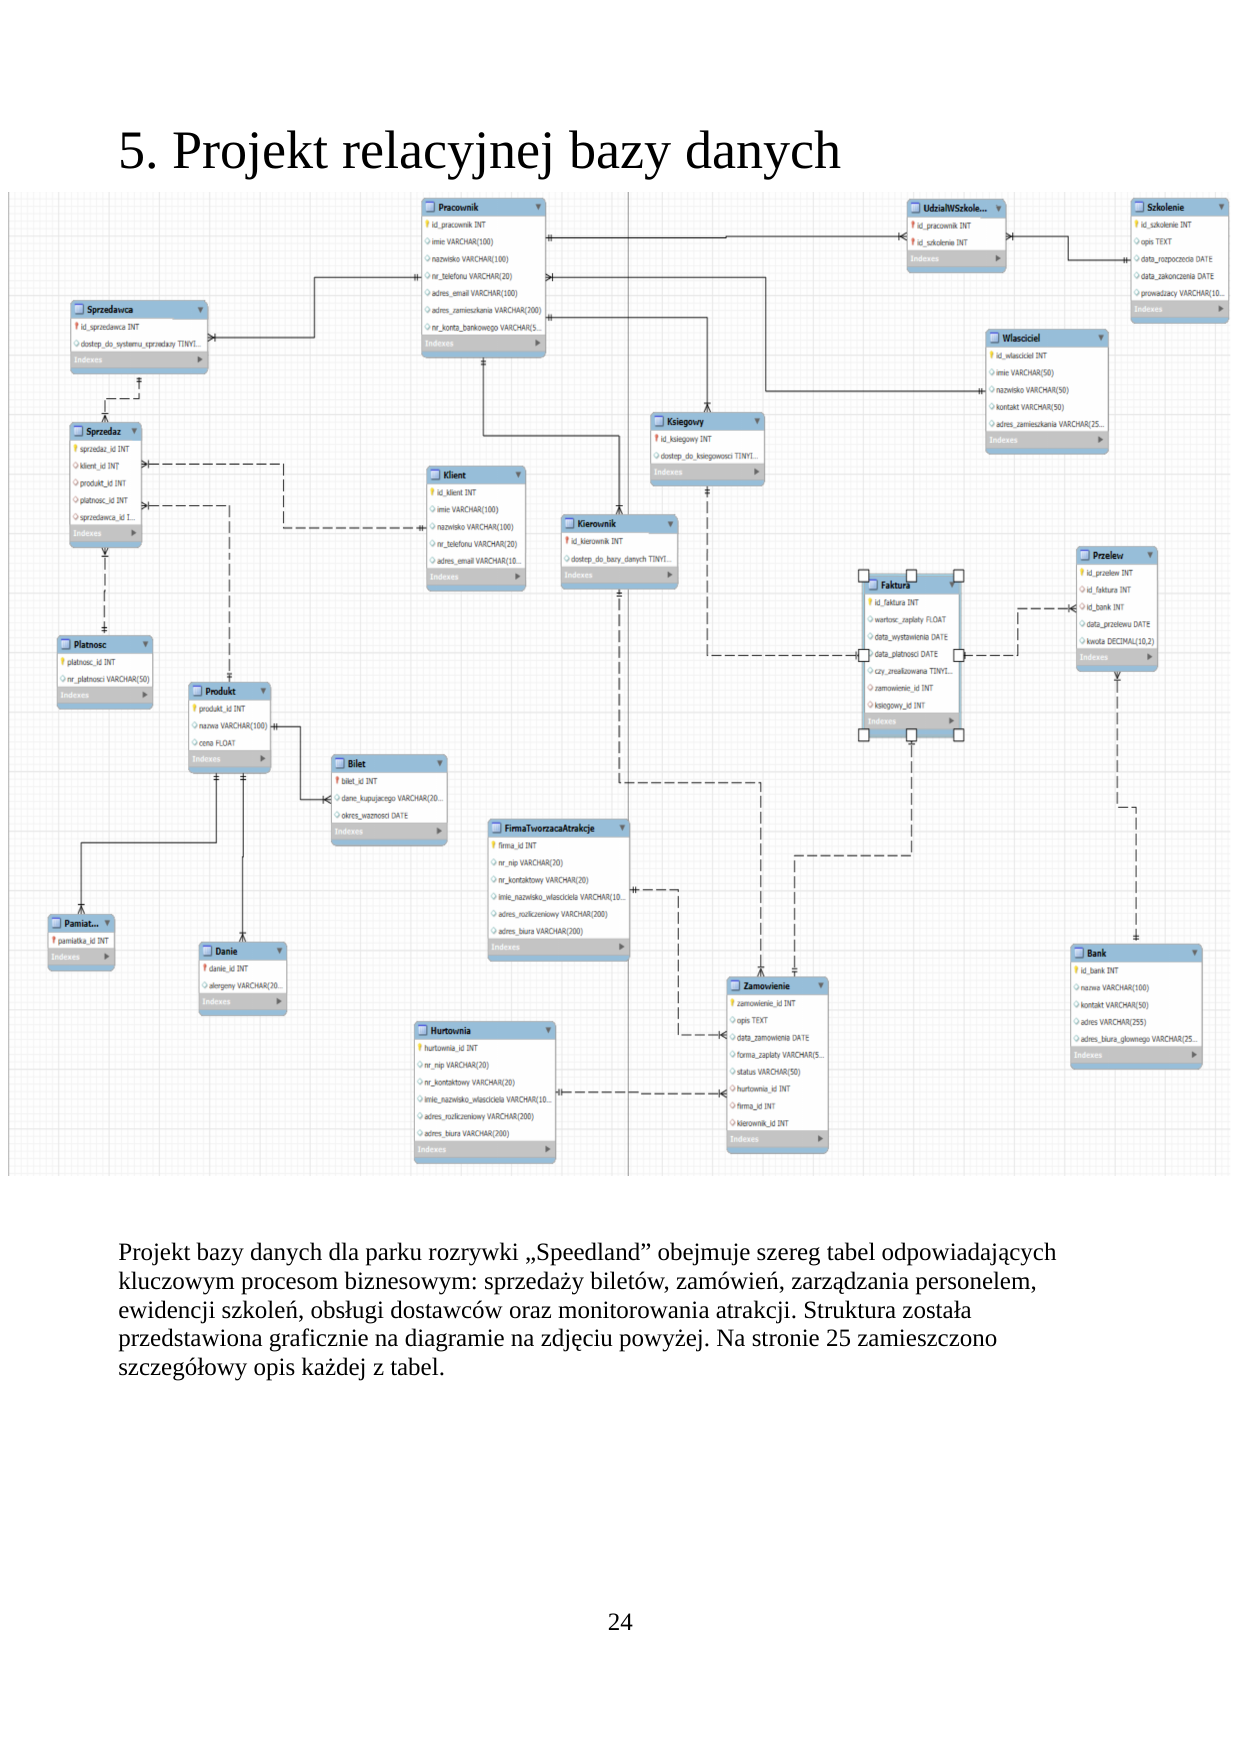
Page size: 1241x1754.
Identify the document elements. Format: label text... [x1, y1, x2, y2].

picture [8, 192, 1231, 1176]
text Projekt bazy danych dla parku rozrywki „Speedland” obejmuje szereg tabel odpowiadających kluczowym procesom biznesowym: sprzedaży biletów, zamówień, zarządzania personelem, ewidencji szkoleń, obsługi dostawców oraz monitorowania atrakcji. Struktura została przedstawiona graficznie na diagramie na zdjęciu powyżej. Na stronie 25 zamieszczono szczegółowy opis każdej z tabel. [118, 1237, 1122, 1381]
text 5. Projekt relacyjnej bazy danych [118, 118, 1122, 180]
